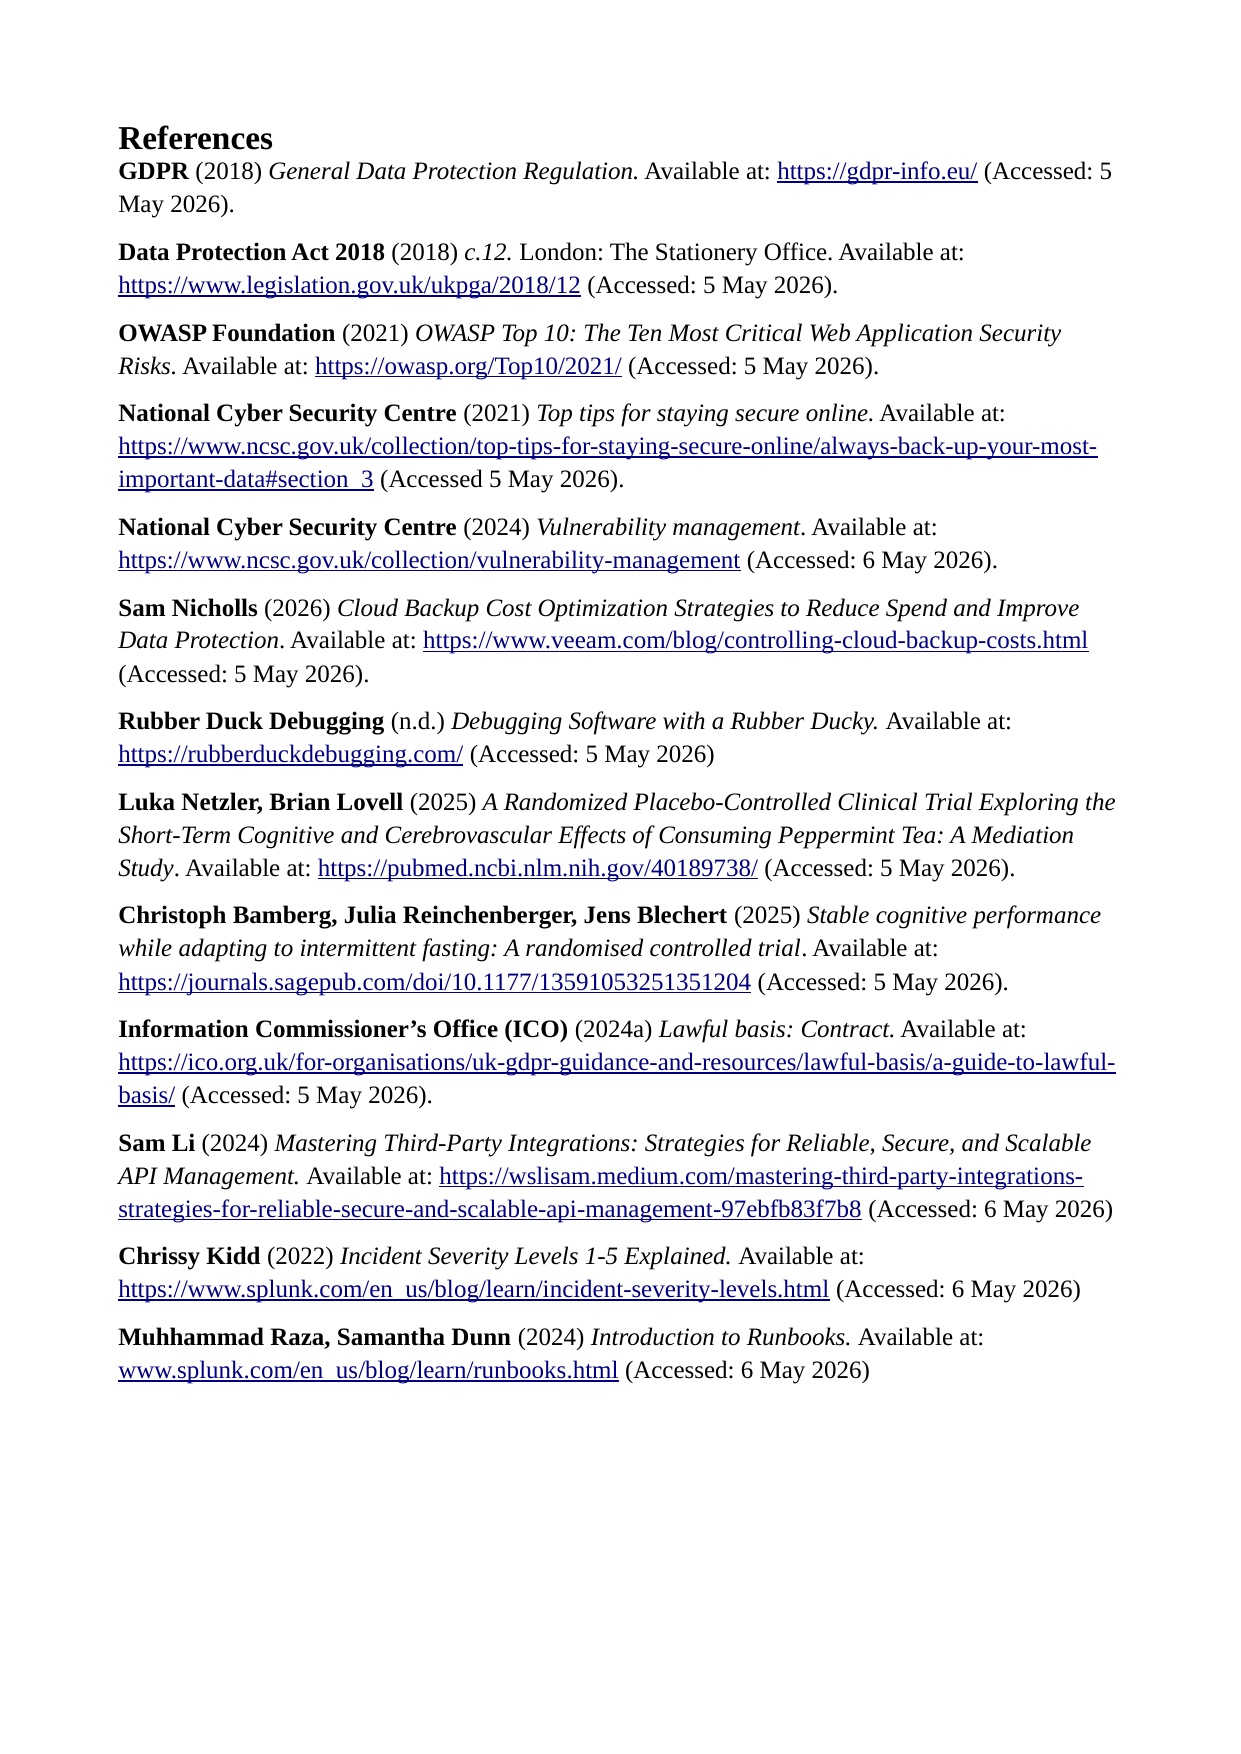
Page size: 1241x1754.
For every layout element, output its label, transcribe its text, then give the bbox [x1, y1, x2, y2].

text Luka Netzler, Brian Lovell (2025) A Randomized Placebo-Controlled Clinical Trial Exploring the Short-Term Cognitive and Cerebrovascular Effects of Consuming Peppermint Tea: A Mediation Study. Available at: https://pubmed.ncbi.nlm.nih.gov/40189738/ (Accessed: 5 May 2026). [118, 787, 1122, 882]
text OWASP Foundation (2021) OWASP Top 10: The Ten Most Critical Web Application Security Risks. Available at: https://owasp.org/Top10/2021/ (Accessed: 5 May 2026). [118, 318, 1122, 379]
text Information Commissioner’s Office (ICO) (2024a) Lawful basis: Contract. Available at: https://ico.org.uk/for-organisations/uk-gdpr-guidance-and-resources/lawful-basis/a-guide-to-lawful-basis/ (Accessed: 5 May 2026). [118, 1014, 1122, 1109]
text National Cyber Security Centre (2021) Top tips for staying secure online. Available at: https://www.ncsc.gov.uk/collection/top-tips-for-staying-secure-online/always-back-up-your-most-important-data#section_3 (Accessed 5 May 2026). [118, 398, 1122, 493]
text Christoph Bamberg, Julia Reinchenberger, Jens Blechert (2025) Stable cognitive performance while adapting to intermittent fasting: A randomised controlled trial. Available at: https://journals.sagepub.com/doi/10.1177/13591053251351204 (Accessed: 5 May 2026). [118, 901, 1122, 995]
text Rubber Duck Debugging (n.d.) Debugging Software with a Rubber Ducky. Available at: https://rubberduckdebugging.com/ (Accessed: 5 May 2026) [118, 706, 1122, 768]
text Sam Nicholls (2026) Cloud Backup Cost Optimization Strategies to Reduce Spend and Improve Data Protection. Available at: https://www.veeam.com/blog/controlling-cloud-backup-costs.html (Accessed: 5 May 2026). [118, 593, 1122, 687]
text Chrissy Kidd (2022) Incident Severity Levels 1-5 Explained. Available at: https://www.splunk.com/en_us/blog/learn/incident-severity-levels.html (Accessed: 6 May 2026) [118, 1241, 1122, 1303]
text Muhhammad Raza, Samantha Dunn (2024) Introduction to Runbooks. Available at: www.splunk.com/en_us/blog/learn/runbooks.html (Accessed: 6 May 2026) [118, 1322, 1122, 1384]
text Data Protection Act 2018 (2018) c.12. London: The Stationery Office. Available at: https://www.legislation.gov.uk/ukpga/2018/12 (Accessed: 5 May 2026). [118, 237, 1122, 299]
text National Cyber Security Centre (2024) Vulnerability management. Available at: https://www.ncsc.gov.uk/collection/vulnerability-management (Accessed: 6 May 2026). [118, 512, 1122, 574]
text References [118, 118, 1122, 156]
text GDPR (2018) General Data Protection Regulation. Available at: https://gdpr-info.eu/ (Accessed: 5 May 2026). [118, 156, 1122, 218]
text Sam Li (2024) Mastering Third-Party Integrations: Strategies for Reliable, Secure, and Scalable API Management. Available at: https://wslisam.medium.com/mastering-third-party-integrations-strategies-for-reliable-secure-and-scalable-api-management-97ebfb83f7b8 (Accessed: 6 May 2026) [118, 1128, 1122, 1223]
